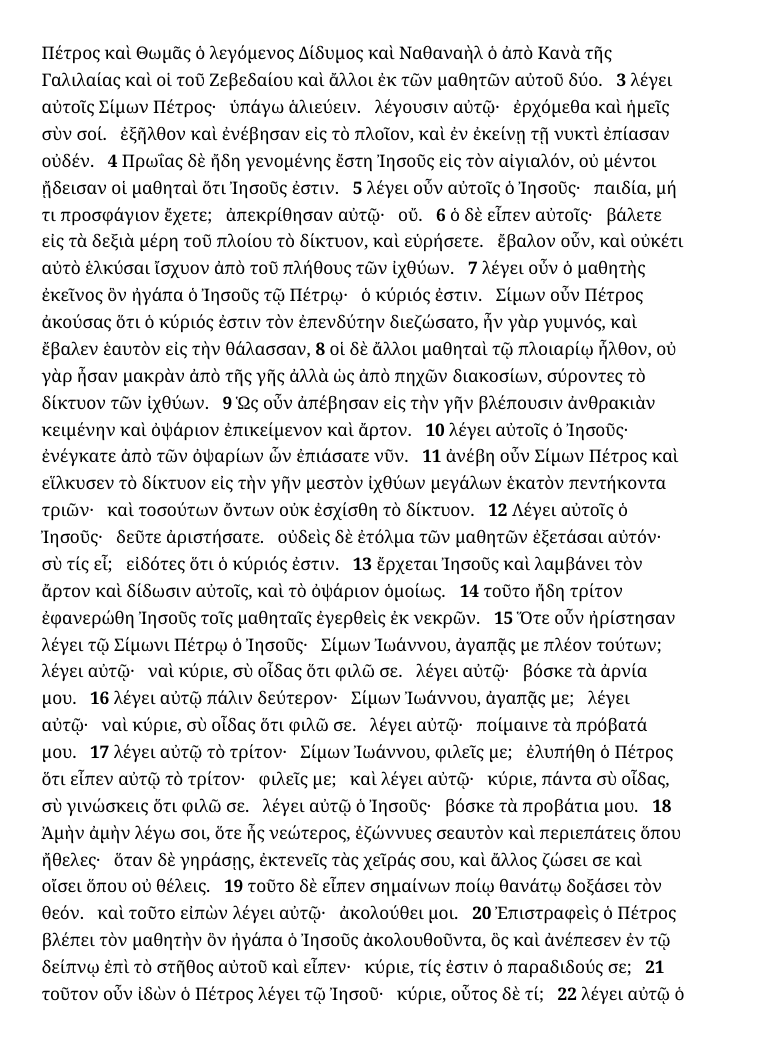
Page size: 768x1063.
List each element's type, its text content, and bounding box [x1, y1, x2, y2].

text Πέτρος καὶ Θωμᾶς ὁ λεγόμενος Δίδυμος καὶ Ναθαναὴλ ὁ ἀπὸ Κανὰ τῆς Γαλιλαίας καὶ οἱ τοῦ Ζεβεδαίου καὶ ἄλλοι ἐκ τῶν μαθητῶν αὐτοῦ δύο. 3 λέγει αὐτοῖς Σίμων Πέτρος· ὑπάγω ἁλιεύειν. λέγουσιν αὐτῷ· ἐρχόμεθα καὶ ἡμεῖς σὺν σοί. ἐξῆλθον καὶ ἐνέβησαν εἰς τὸ πλοῖον, καὶ ἐν ἐκείνῃ τῇ νυκτὶ ἐπίασαν οὐδέν. 4 Πρωΐας δὲ ἤδη γενομένης ἔστη Ἰησοῦς εἰς τὸν αἰγιαλόν, οὐ μέντοι ᾔδεισαν οἱ μαθηταὶ ὅτι Ἰησοῦς ἐστιν. 5 λέγει οὖν αὐτοῖς ὁ Ἰησοῦς· παιδία, μή τι προσφάγιον ἔχετε; ἀπεκρίθησαν αὐτῷ· οὔ. 6 ὁ δὲ εἶπεν αὐτοῖς· βάλετε εἰς τὰ δεξιὰ μέρη τοῦ πλοίου τὸ δίκτυον, καὶ εὑρήσετε. ἔβαλον οὖν, καὶ οὐκέτι αὐτὸ ἑλκύσαι ἴσχυον ἀπὸ τοῦ πλήθους τῶν ἰχθύων. 7 λέγει οὖν ὁ μαθητὴς ἐκεῖνος ὃν ἠγάπα ὁ Ἰησοῦς τῷ Πέτρῳ· ὁ κύριός ἐστιν. Σίμων οὖν Πέτρος ἀκούσας ὅτι ὁ κύριός ἐστιν τὸν ἐπενδύτην διεζώσατο, ἦν γὰρ γυμνός, καὶ ἔβαλεν ἑαυτὸν εἰς τὴν θάλασσαν, 8 οἱ δὲ ἄλλοι μαθηταὶ τῷ πλοιαρίῳ ἦλθον, οὐ γὰρ ἦσαν μακρὰν ἀπὸ τῆς γῆς ἀλλὰ ὡς ἀπὸ πηχῶν διακοσίων, σύροντες τὸ δίκτυον τῶν ἰχθύων. 9 Ὡς οὖν ἀπέβησαν εἰς τὴν γῆν βλέπουσιν ἀνθρακιὰν κειμένην καὶ ὀψάριον ἐπικείμενον καὶ ἄρτον. 10 λέγει αὐτοῖς ὁ Ἰησοῦς· ἐνέγκατε ἀπὸ τῶν ὀψαρίων ὧν ἐπιάσατε νῦν. 11 ἀνέβη οὖν Σίμων Πέτρος καὶ εἵλκυσεν τὸ δίκτυον εἰς τὴν γῆν μεστὸν ἰχθύων μεγάλων ἑκατὸν πεντήκοντα τριῶν· καὶ τοσούτων ὄντων οὐκ ἐσχίσθη τὸ δίκτυον. 12 Λέγει αὐτοῖς ὁ Ἰησοῦς· δεῦτε ἀριστήσατε. οὐδεὶς δὲ ἐτόλμα τῶν μαθητῶν ἐξετάσαι αὐτόν· σὺ τίς εἶ; εἰδότες ὅτι ὁ κύριός ἐστιν. 13 ἔρχεται Ἰησοῦς καὶ λαμβάνει τὸν ἄρτον καὶ δίδωσιν αὐτοῖς, καὶ τὸ ὀψάριον ὁμοίως. 14 τοῦτο ἤδη τρίτον ἐφανερώθη Ἰησοῦς τοῖς μαθηταῖς ἐγερθεὶς ἐκ νεκρῶν. 15 Ὅτε οὖν ἠρίστησαν λέγει τῷ Σίμωνι Πέτρῳ ὁ Ἰησοῦς· Σίμων Ἰωάννου, ἀγαπᾷς με πλέον τούτων; λέγει αὐτῷ· ναὶ κύριε, σὺ οἶδας ὅτι φιλῶ σε. λέγει αὐτῷ· βόσκε τὰ ἀρνία μου. 16 λέγει αὐτῷ πάλιν δεύτερον· Σίμων Ἰωάννου, ἀγαπᾷς με; λέγει αὐτῷ· ναὶ κύριε, σὺ οἶδας ὅτι φιλῶ σε. λέγει αὐτῷ· ποίμαινε τὰ πρόβατά μου. 17 λέγει αὐτῷ τὸ τρίτον· Σίμων Ἰωάννου, φιλεῖς με; ἐλυπήθη ὁ Πέτρος ὅτι εἶπεν αὐτῷ τὸ τρίτον· φιλεῖς με; καὶ λέγει αὐτῷ· κύριε, πάντα σὺ οἶδας, σὺ γινώσκεις ὅτι φιλῶ σε. λέγει αὐτῷ ὁ Ἰησοῦς· βόσκε τὰ προβάτια μου. 18 Ἀμὴν ἀμὴν λέγω σοι, ὅτε ἦς νεώτερος, ἐζώννυες σεαυτὸν καὶ περιεπάτεις ὅπου ἤθελες· ὅταν δὲ γηράσῃς, ἐκτενεῖς τὰς χεῖράς σου, καὶ ἄλλος ζώσει σε καὶ οἴσει ὅπου οὐ θέλεις. 19 τοῦτο δὲ εἶπεν σημαίνων ποίῳ θανάτῳ δοξάσει τὸν θεόν. καὶ τοῦτο εἰπὼν λέγει αὐτῷ· ἀκολούθει μοι. 20 Ἐπιστραφεὶς ὁ Πέτρος βλέπει τὸν μαθητὴν ὃν ἠγάπα ὁ Ἰησοῦς ἀκολουθοῦντα, ὃς καὶ ἀνέπεσεν ἐν τῷ δείπνῳ ἐπὶ τὸ στῆθος αὐτοῦ καὶ εἶπεν· κύριε, τίς ἐστιν ὁ παραδιδούς σε; 21 τοῦτον οὖν ἰδὼν ὁ Πέτρος λέγει τῷ Ἰησοῦ· κύριε, οὗτος δὲ τί; 22 λέγει αὐτῷ ὁ [41, 41, 685, 1005]
